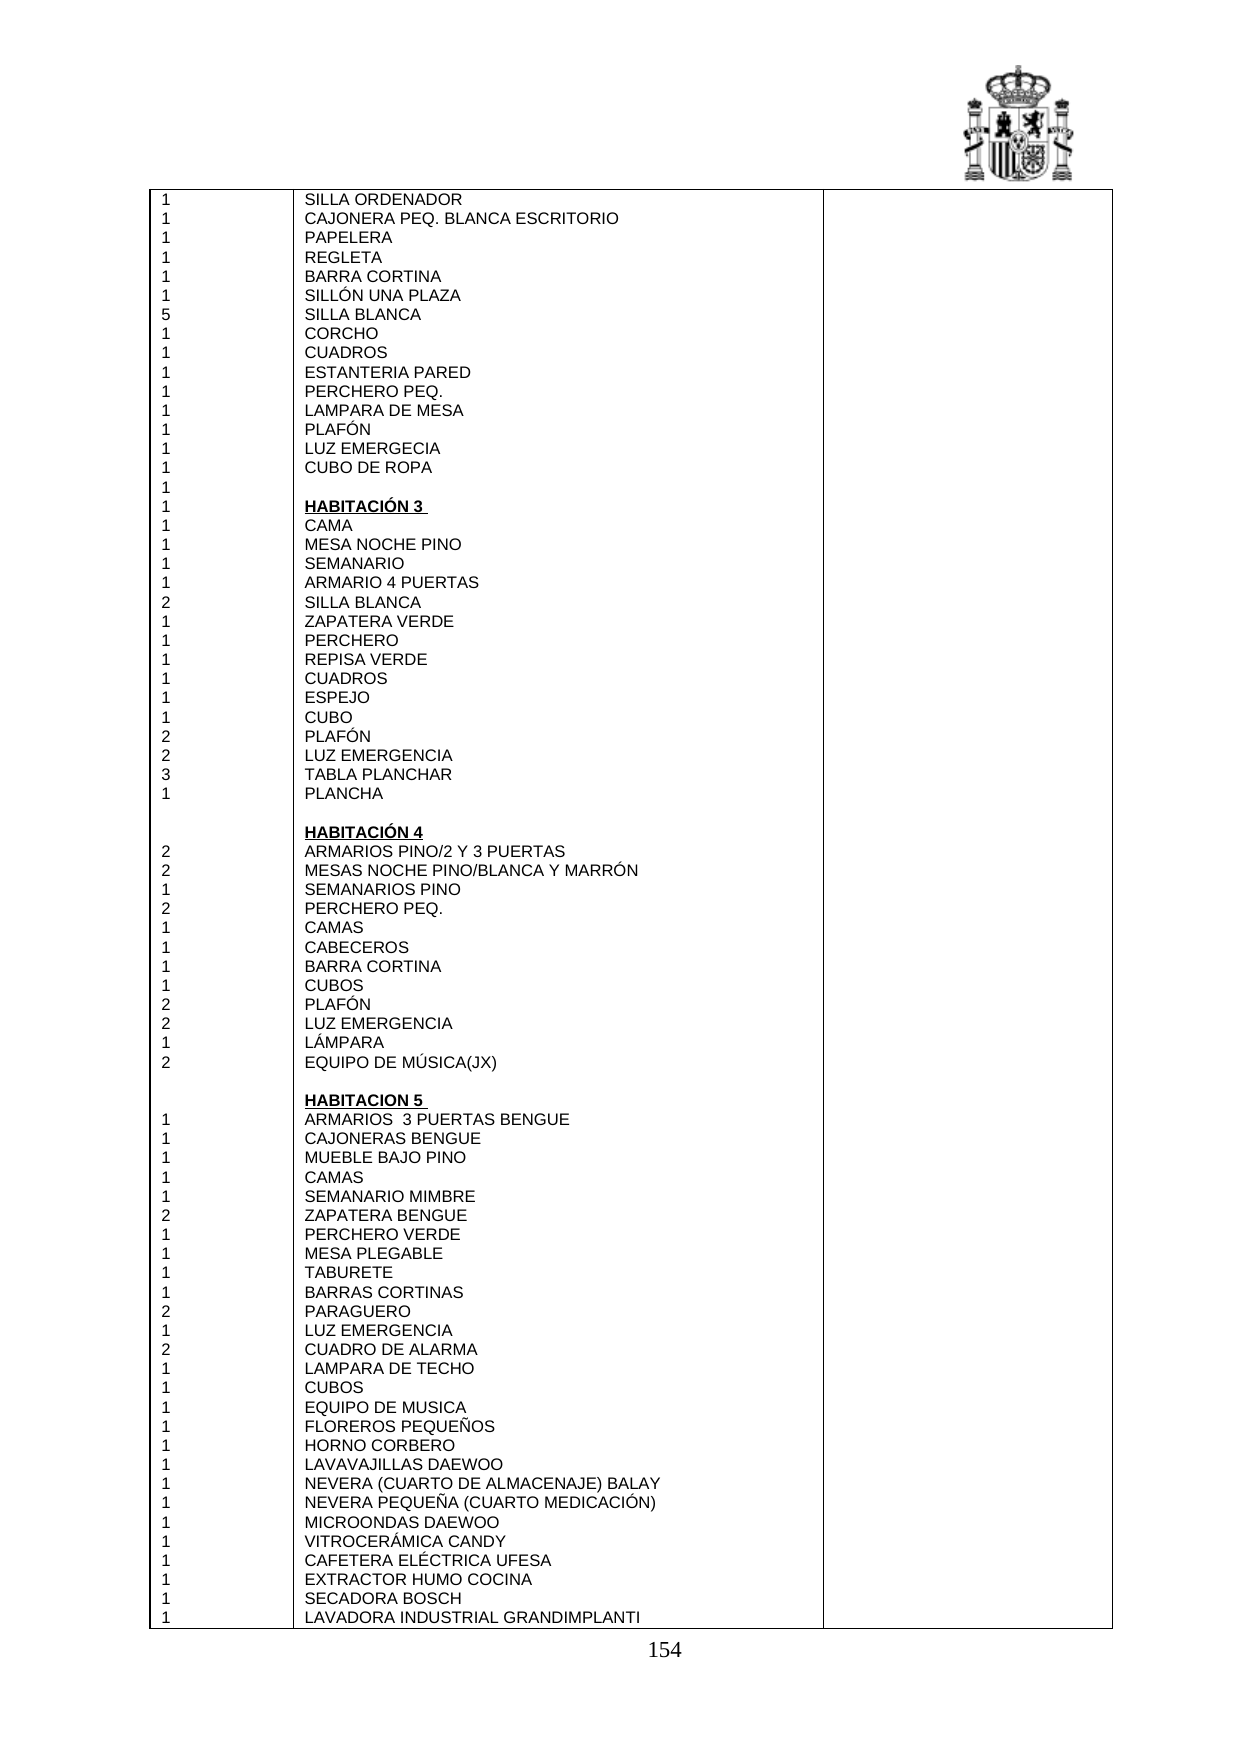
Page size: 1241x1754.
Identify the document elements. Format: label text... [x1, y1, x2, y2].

table_cell 1 1 1 1 1 1 5 1 1 1 1 1 1 1 1 1 1 1 1 1 1 2 1 1 1 1 1 1 2 2 3 1 2 2 1 2 1 1 1 1 2 2 1 2 1 1 1 1 1 2 1 1 1 1 2 1 2 1 1 1 1 1 1 1 1 1 1 1 1 1 1 [151, 190, 293, 1627]
table_cell [824, 190, 1112, 1627]
table_cell SILLA ORDENADOR CAJONERA PEQ. BLANCA ESCRITORIO PAPELERA REGLETA BARRA CORTINA SILLÓN UNA PLAZA SILLA BLANCA CORCHO CUADROS ESTANTERIA PARED PERCHERO PEQ. LAMPARA DE MESA PLAFÓN LUZ EMERGECIA CUBO DE ROPA HABITACIÓN 3 CAMA MESA NOCHE PINO SEMANARIO ARMARIO 4 PUERTAS SILLA BLANCA ZAPATERA VERDE PERCHERO REPISA VERDE CUADROS ESPEJO CUBO PLAFÓN LUZ EMERGENCIA TABLA PLANCHAR PLANCHA HABITACIÓN 4 ARMARIOS PINO/2 Y 3 PUERTAS MESAS NOCHE PINO/BLANCA Y MARRÓN SEMANARIOS PINO PERCHERO PEQ. CAMAS CABECEROS BARRA CORTINA CUBOS PLAFÓN LUZ EMERGENCIA LÁMPARA EQUIPO DE MÚSICA(JX) HABITACION 5 ARMARIOS 3 PUERTAS BENGUE CAJONERAS BENGUE MUEBLE BAJO PINO CAMAS SEMANARIO MIMBRE ZAPATERA BENGUE PERCHERO VERDE MESA PLEGABLE TABURETE BARRAS CORTINAS PARAGUERO LUZ EMERGENCIA CUADRO DE ALARMA LAMPARA DE TECHO CUBOS EQUIPO DE MUSICA FLOREROS PEQUEÑOS HORNO CORBERO LAVAVAJILLAS DAEWOO NEVERA (CUARTO DE ALMACENAJE) BALAY NEVERA PEQUEÑA (CUARTO MEDICACIÓN) MICROONDAS DAEWOO VITROCERÁMICA CANDY CAFETERA ELÉCTRICA UFESA EXTRACTOR HUMO COCINA SECADORA BOSCH LAVADORA INDUSTRIAL GRANDIMPLANTI [294, 190, 823, 1627]
